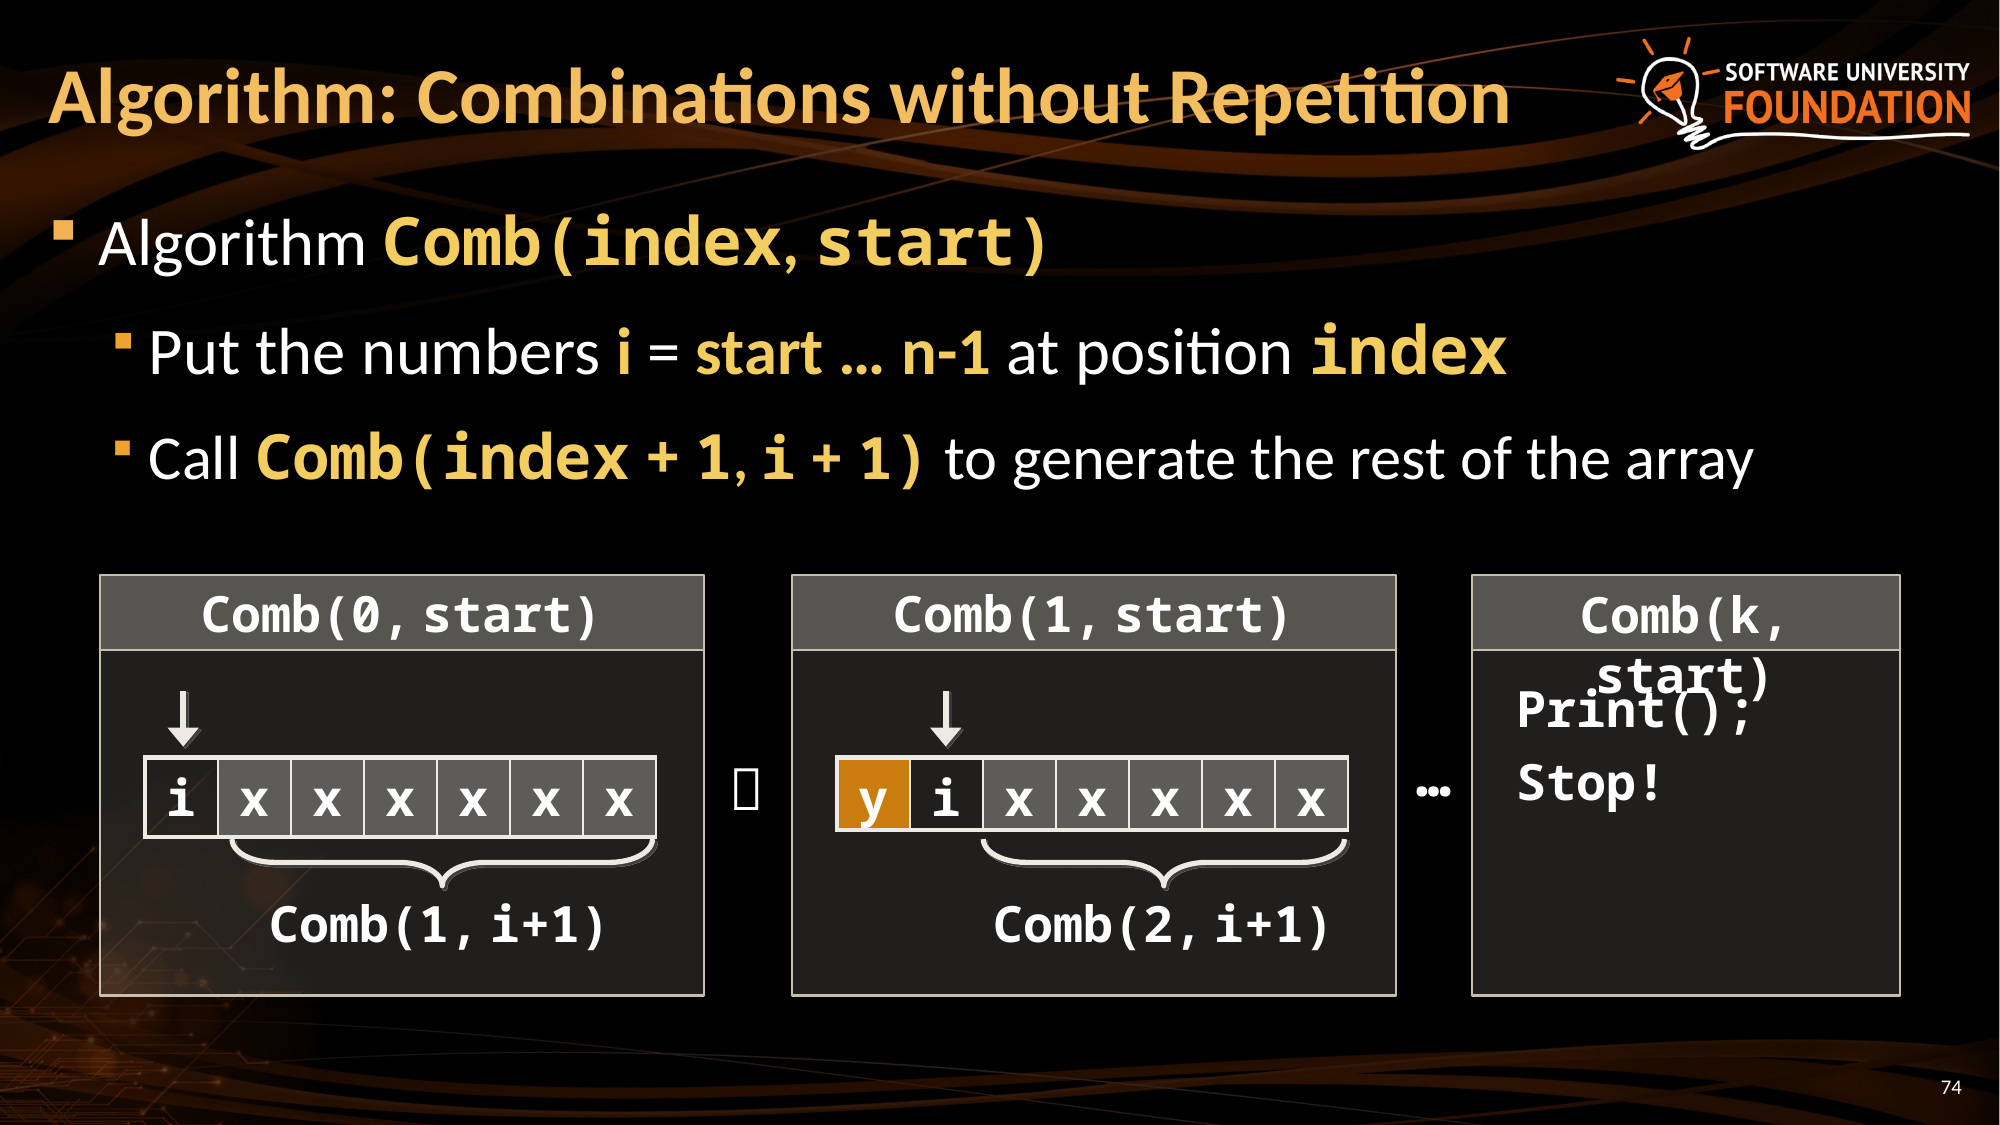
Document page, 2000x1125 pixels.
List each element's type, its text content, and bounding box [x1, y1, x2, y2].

table_header x [984, 760, 1055, 828]
table_header y [839, 760, 909, 828]
table_header x [438, 760, 509, 835]
table_header x [292, 760, 363, 835]
text_box  [708, 756, 785, 830]
text_box [792, 574, 1396, 996]
table_header x [1276, 760, 1347, 828]
text_box Comb(1, start) [878, 574, 1310, 650]
table_header i [147, 760, 217, 835]
table_header x [219, 760, 290, 835]
text_box Comb(k, start) [1471, 576, 1900, 712]
table_header x [584, 760, 655, 835]
table_header x [365, 760, 436, 835]
text_box [1471, 712, 1900, 996]
table_header i [911, 760, 982, 828]
text_box Comb(0, start) [186, 574, 618, 650]
slide_number [1897, 1070, 1968, 1103]
table_header x [1057, 760, 1128, 828]
list Algorithm Comb(index, start) Put the numbers i = start … n-1 at position index Call Comb(index + 1, i + 1) to generate the rest of the array [31, 188, 1968, 1103]
text_box … [1396, 742, 1471, 816]
table_header x [1203, 760, 1274, 828]
text_box [100, 574, 704, 996]
table_header x [1130, 760, 1201, 828]
table_header x [511, 760, 582, 835]
title Algorithm: Combinations without Repetition [30, 6, 1602, 189]
text_box Print(); Stop! [1501, 670, 1868, 818]
text_box Comb(2, i+1) [978, 885, 1350, 961]
picture [0, 0, 2000, 1125]
text_box Comb(1, i+1) [254, 885, 626, 961]
